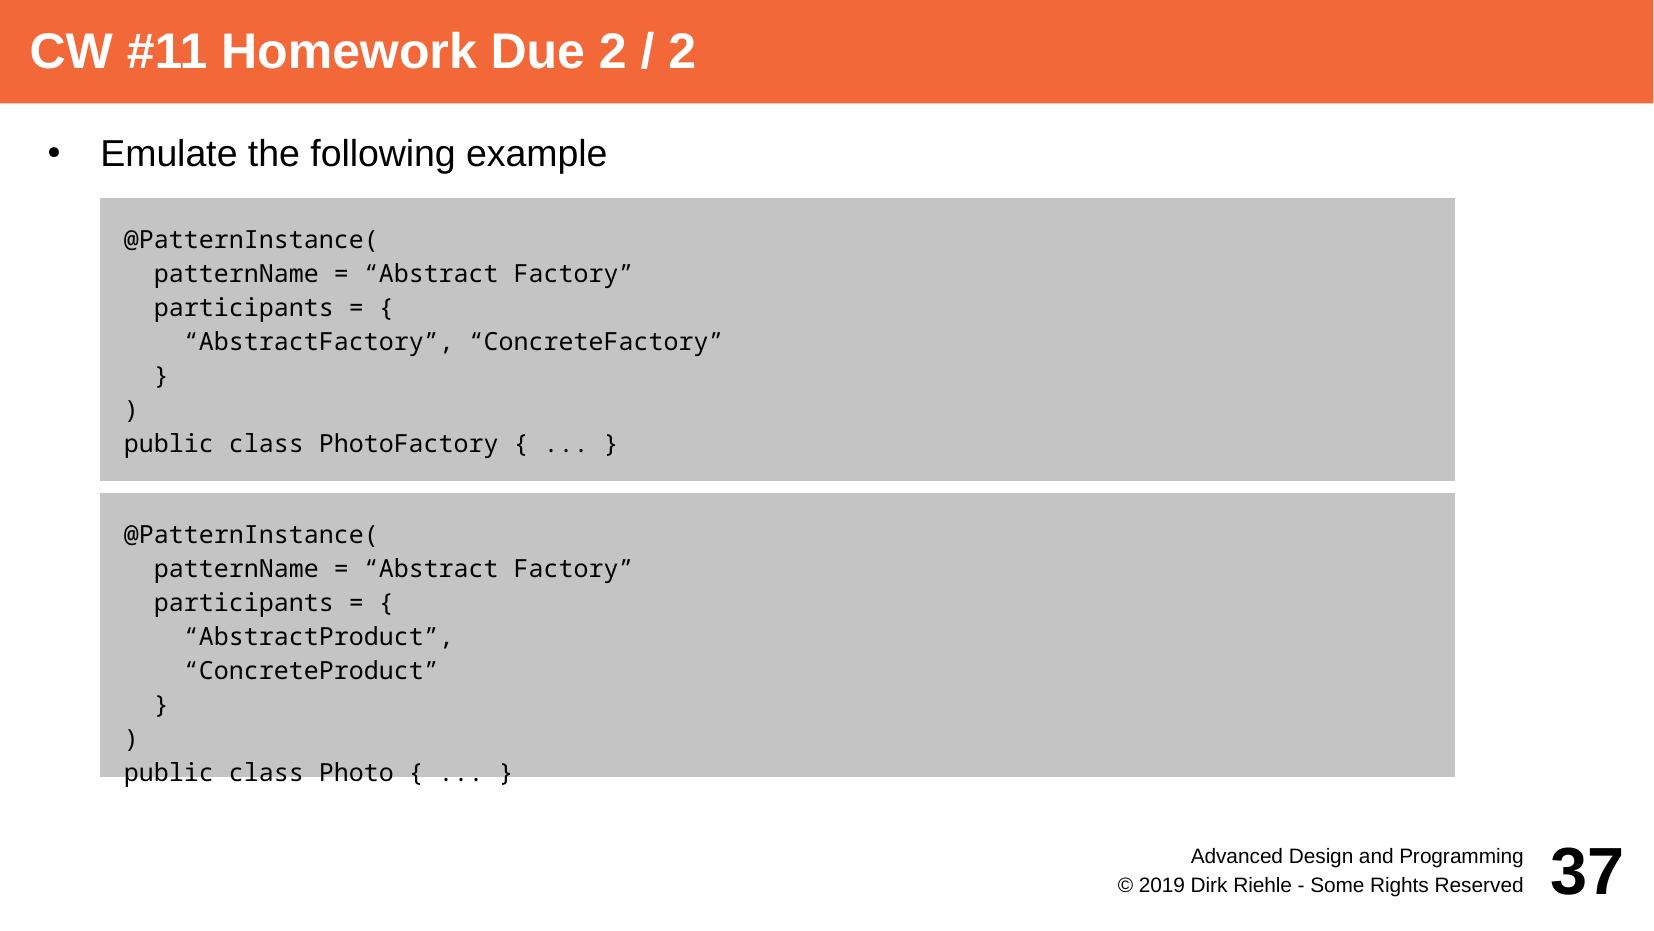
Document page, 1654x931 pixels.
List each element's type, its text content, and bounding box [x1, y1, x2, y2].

list @PatternInstance( patternName = “Abstract Factory” participants = { “AbstractProduct”, “ConcreteProduct” } ) public class Photo { ... } [94, 487, 1462, 783]
list @PatternInstance( patternName = “Abstract Factory” participants = { “AbstractFactory”, “ConcreteFactory” } ) public class PhotoFactory { ... } [94, 191, 1462, 481]
title CW #11 Homework Due 2 / 2 [0, 0, 1654, 104]
list Emulate the following example [29, 132, 1625, 813]
